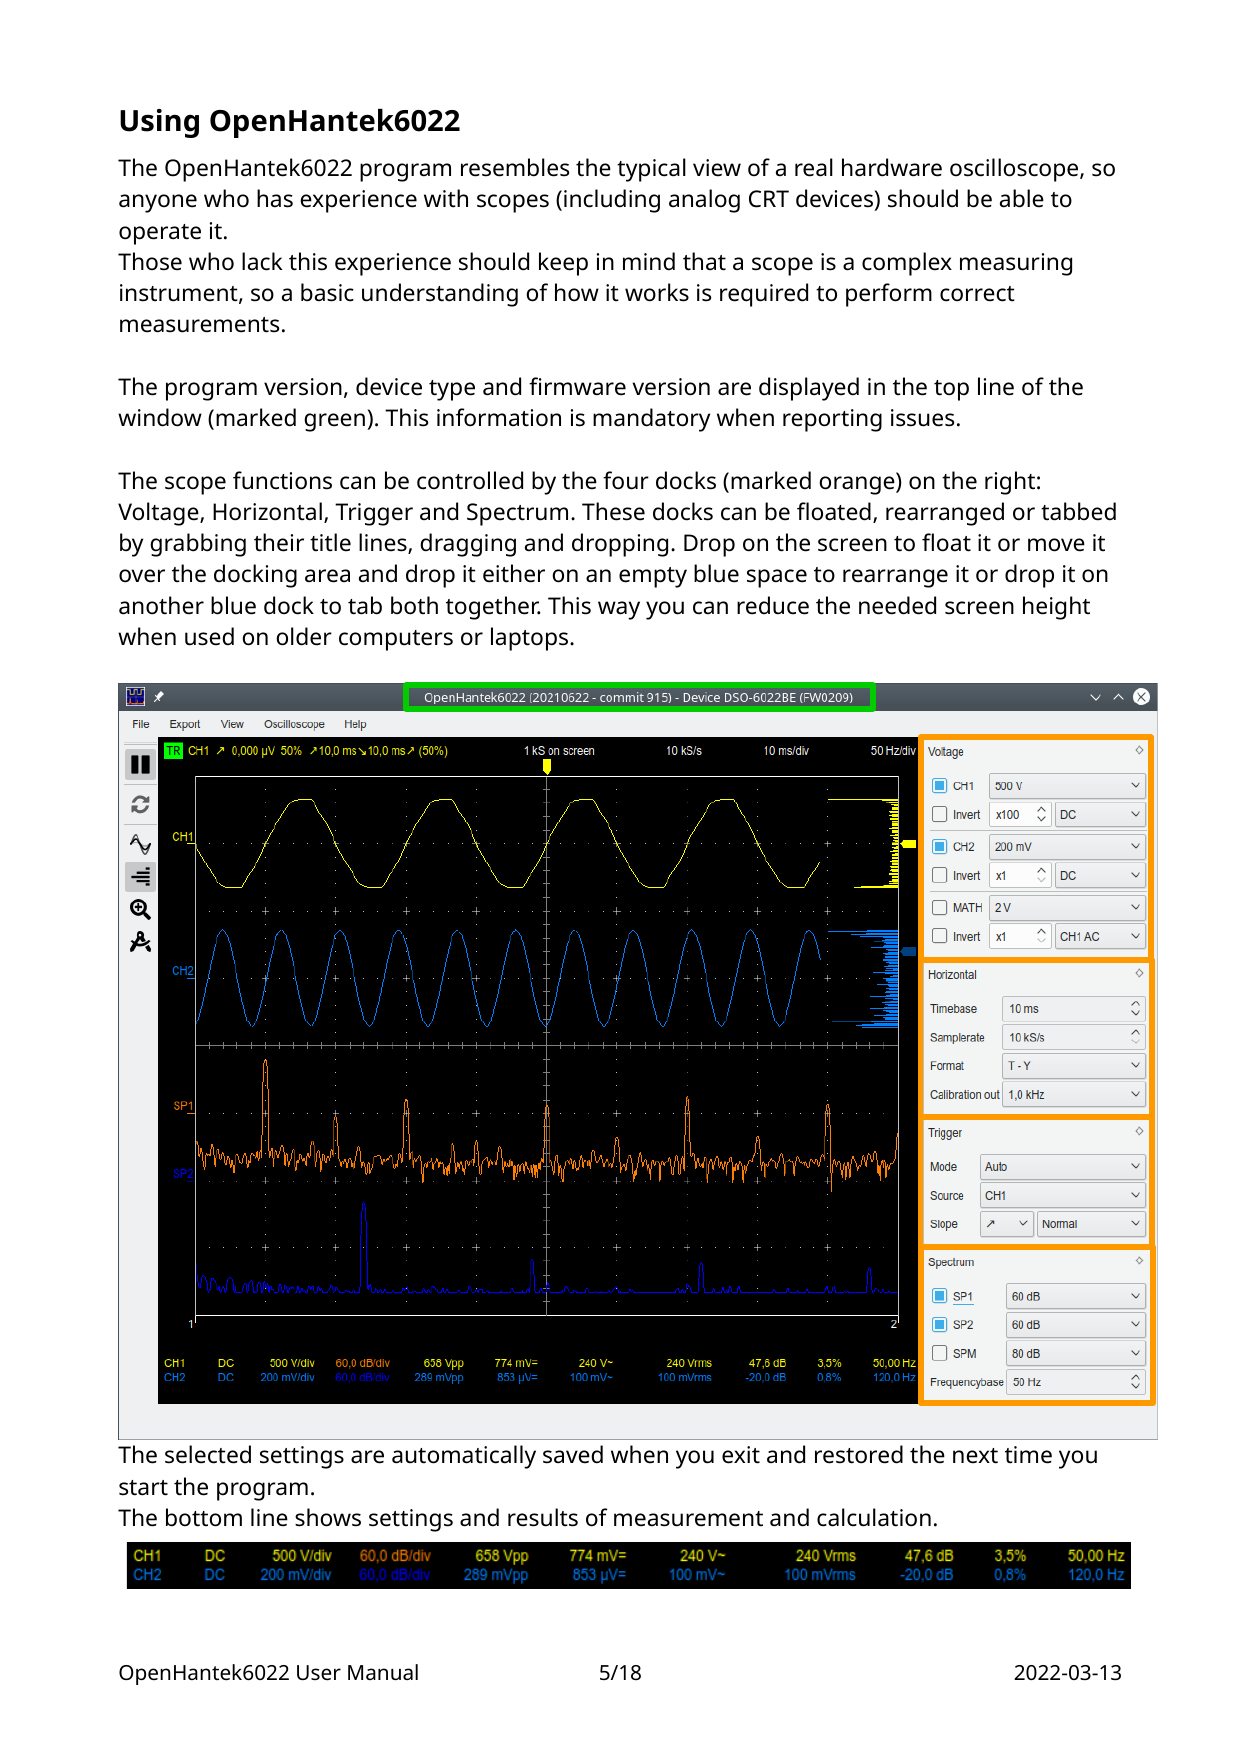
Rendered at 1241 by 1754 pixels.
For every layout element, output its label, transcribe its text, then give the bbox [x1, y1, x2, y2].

subtitle Using OpenHantek6022 [118, 100, 1122, 140]
text The OpenHantek6022 program resembles the typical view of a real hardware oscilloscope, so anyone who has experience with scopes (including analog CRT devices) should be able to operate it. [118, 152, 1122, 246]
text The selected settings are automatically saved when you exit and restored the next time you start the program. [118, 1440, 1122, 1502]
text The scope functions can be controlled by the four docks (marked orange) on the right: Voltage, Horizontal, Trigger and Spectrum. These docks can be floated, rearranged or tabbed by grabbing their title lines, dragging and dropping. Drop on the screen to float it or move it over the docking area and drop it either on an empty blue space to rearrange it or drop it on another blue dock to tab both together. This way you can reduce the needed screen height when used on older computers or laptops. [118, 465, 1122, 683]
text The bottom line shows settings and results of measurement and calculation. [118, 1502, 1122, 1533]
text Those who lack this experience should keep in mind that a scope is a complex measuring instrument, so a basic understanding of how it works is required to perform correct measurements. [118, 246, 1122, 340]
picture [409, 688, 870, 706]
picture [126, 1542, 1131, 1589]
picture [118, 683, 1158, 1440]
text The program version, device type and firmware version are displayed in the top line of the window (marked green). This information is mandatory when reporting issues. [118, 371, 1122, 433]
